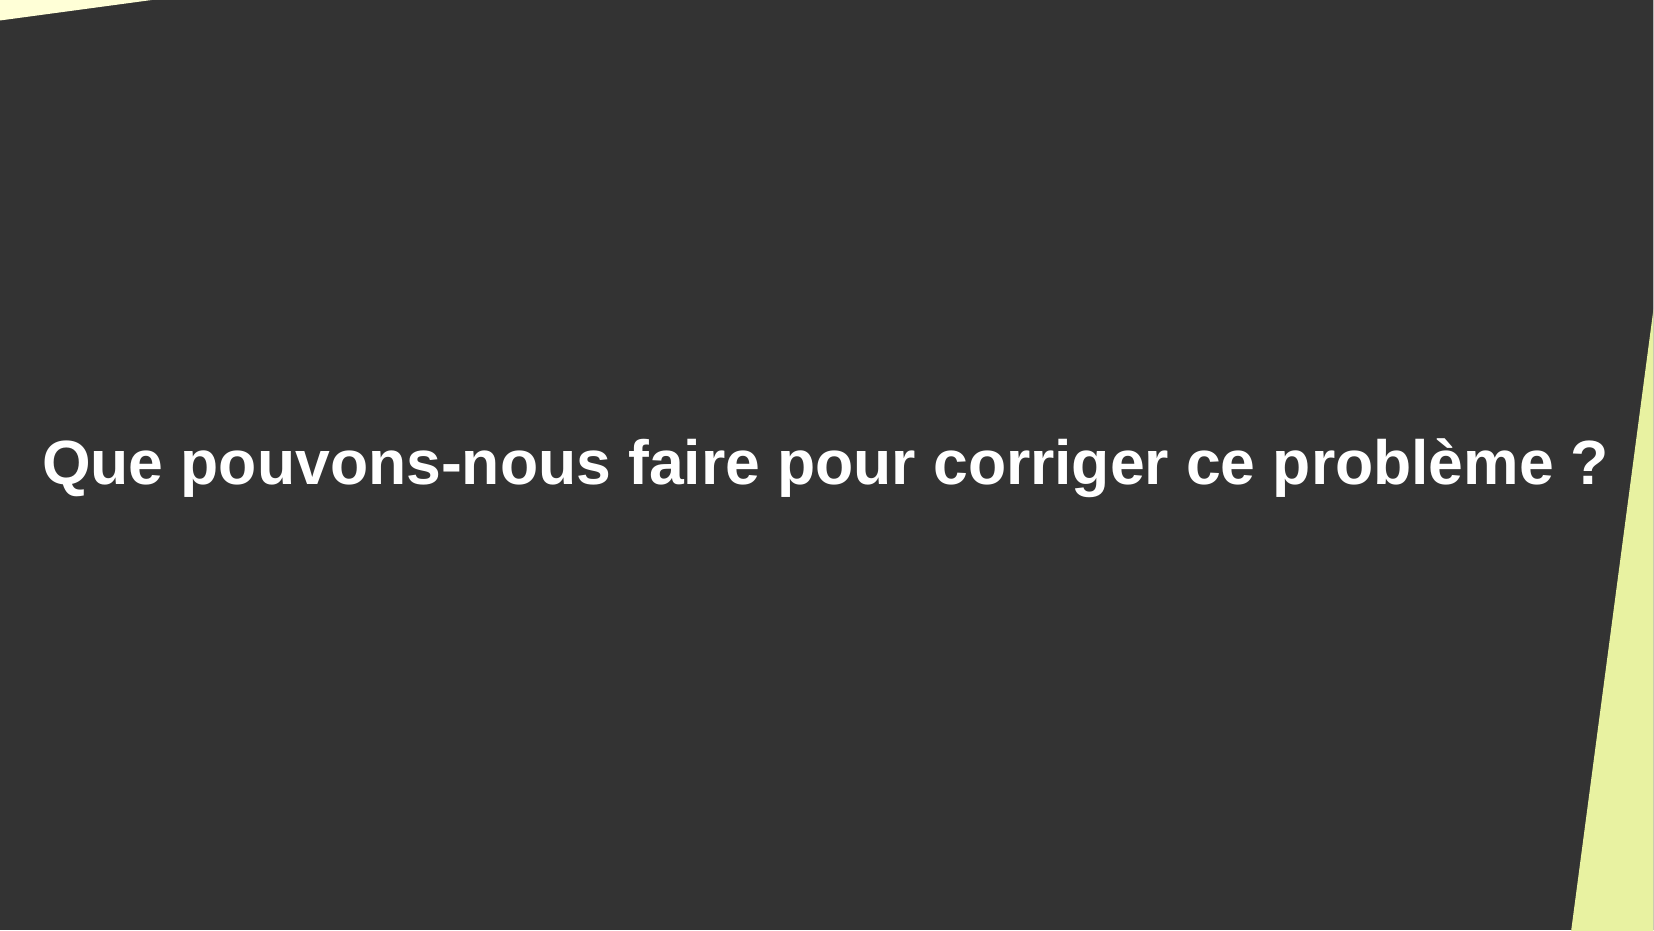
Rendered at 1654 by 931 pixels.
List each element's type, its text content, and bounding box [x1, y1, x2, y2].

text_box [0, 0, 152, 21]
text_box [1571, 305, 1654, 931]
text_box Que pouvons-nous faire pour corriger ce problème ? [23, 420, 1630, 510]
